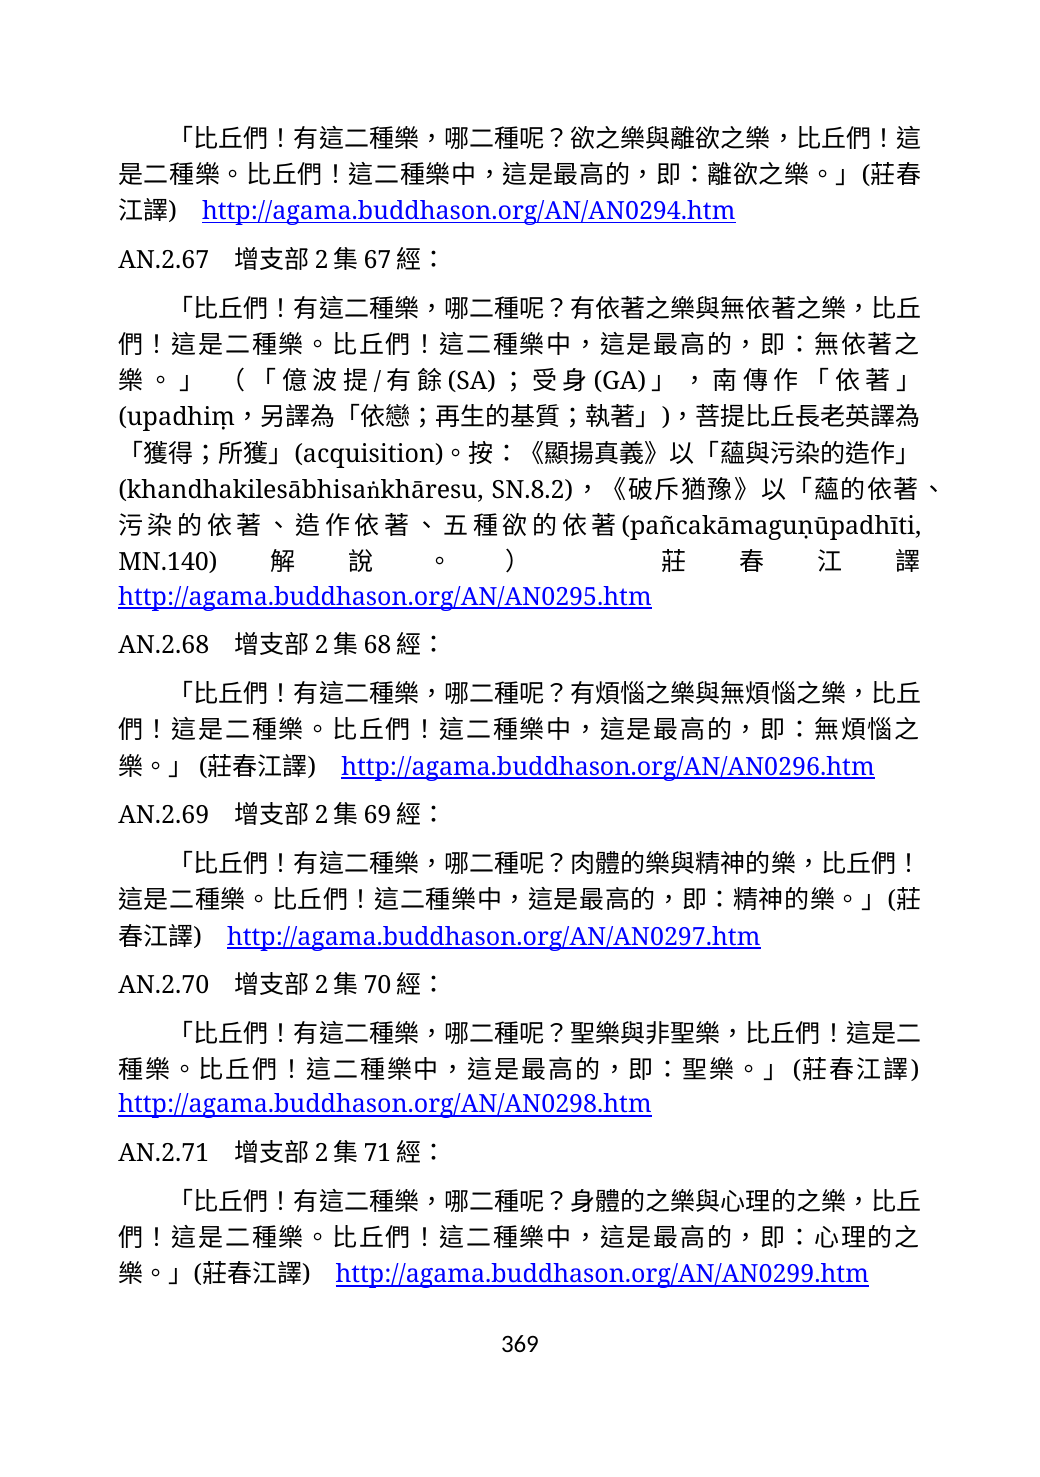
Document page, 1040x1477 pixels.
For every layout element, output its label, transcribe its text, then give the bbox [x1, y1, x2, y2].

text 「比丘們！有這二種樂，哪二種呢？有煩惱之樂與無煩惱之樂，比丘們！這是二種樂。比丘們！這二種樂中，這是最高的，即：無煩惱之樂。」 (莊春江譯) http://agama.buddhason.org/AN/AN0296.htm [118, 673, 921, 782]
text 「比丘們！有這二種樂，哪二種呢？肉體的樂與精神的樂，比丘們！這是二種樂。比丘們！這二種樂中，這是最高的，即：精神的樂。」(莊春江譯) http://agama.buddhason.org/AN/AN0297.htm [118, 843, 921, 952]
text AN.2.69 增支部2集69經： [118, 795, 921, 831]
text 「比丘們！有這二種樂，哪二種呢？聖樂與非聖樂，比丘們！這是二種樂。比丘們！這二種樂中，這是最高的，即：聖樂。」(莊春江譯) http://agama.buddhason.org/AN/AN0298.htm [118, 1013, 921, 1120]
text AN.2.67 增支部2集67經： [118, 239, 921, 276]
text 「比丘們！有這二種樂，哪二種呢？身體的之樂與心理的之樂，比丘們！這是二種樂。比丘們！這二種樂中，這是最高的，即：心理的之樂。」(莊春江譯) http://agama.buddhason.org/AN/AN0299.htm [118, 1181, 921, 1290]
text 「比丘們！有這二種樂，哪二種呢？有依著之樂與無依著之樂，比丘們！這是二種樂。比丘們！這二種樂中，這是最高的，即：無依著之樂。」 （「億波提/有餘(SA)；受身(GA)」，南傳作「依著」(upadhiṃ，另譯為「依戀；再生的基質；執著」)，菩提比丘長老英譯為「獲得；所獲」(acquisition)。按：《顯揚真義》以「蘊與污染的造作」(khandhakilesābhisaṅkhāresu, SN.8.2)，《破斥猶豫》以「蘊的依著、污染的依著、造作依著、五種欲的依著(pañcakāmaguṇūpadhīti, MN.140)解說。） 莊春江譯 http://agama.buddhason.org/AN/AN0295.htm [118, 288, 921, 612]
text AN.2.70 增支部2集70經： [118, 965, 921, 1001]
text AN.2.68 增支部2集68經： [118, 625, 921, 661]
text 「比丘們！有這二種樂，哪二種呢？欲之樂與離欲之樂，比丘們！這是二種樂。比丘們！這二種樂中，這是最高的，即：離欲之樂。」(莊春江譯) http://agama.buddhason.org/AN/AN0294.htm [118, 118, 921, 227]
text AN.2.71 增支部2集71經： [118, 1132, 921, 1169]
